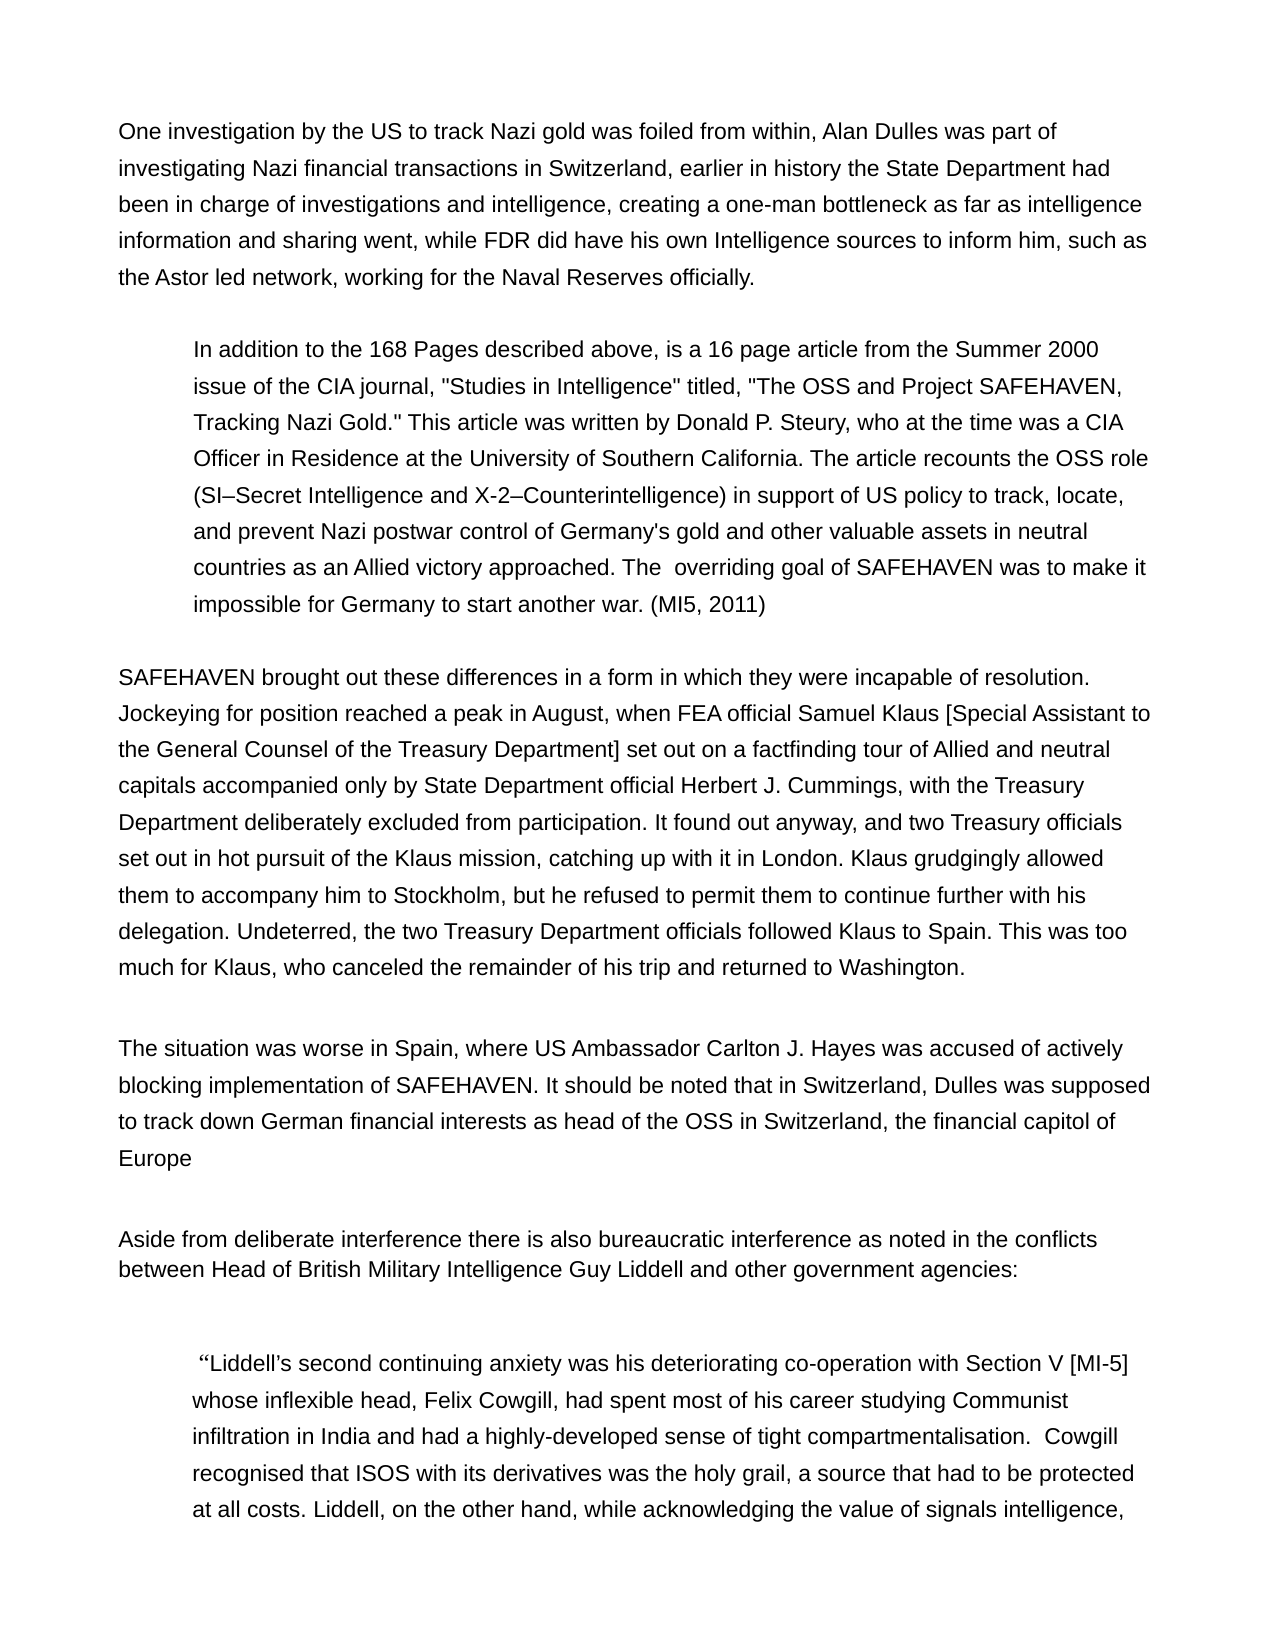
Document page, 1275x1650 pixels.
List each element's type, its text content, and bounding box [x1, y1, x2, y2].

text In addition to the 168 Pages described above, is a 16 page article from the Summer 2000 issue of the CIA journal, "Studies in Intelligence" titled, "The OSS and Project SAFEHAVEN, Tracking Nazi Gold." This article was written by Donald P. Steury, who at the time was a CIA Officer in Residence at the University of Southern California. The article recounts the OSS role (SI–Secret Intelligence and X-2–Counterintelligence) in support of US policy to track, locate, and prevent Nazi postwar control of Germany's gold and other valuable assets in neutral countries as an Allied victory approached. The overriding goal of SAFEHAVEN was to make it impossible for Germany to start another war. (MI5, 2011) [193, 336, 1157, 617]
text Aside from deliberate interference there is also bureaucratic interference as noted in the conflicts between Head of British Military Intelligence Guy Liddell and other government agencies: [118, 1226, 1157, 1282]
text “Liddell’s second continuing anxiety was his deteriorating co-operation with Section V [MI-5] whose inflexible head, Felix Cowgill, had spent most of his career studying Communist infiltration in India and had a highly-developed sense of tight compartmentalisation. Cowgill recognised that ISOS with its derivatives was the holy grail, a source that had to be protected at all costs. Liddell, on the other hand, while acknowledging the value of signals intelligence, [192, 1348, 1157, 1522]
text One investigation by the US to track Nazi gold was foiled from within, Alan Dulles was part of investigating Nazi financial transactions in Switzerland, earlier in history the State Department had been in charge of investigations and intelligence, creating a one-man bottleneck as far as intelligence information and sharing went, while FDR did have his own Intelligence sources to inform him, such as the Astor led network, working for the Naval Reserves officially. [118, 118, 1157, 290]
text SAFEHAVEN brought out these differences in a form in which they were incapable of resolution. Jockeying for position reached a peak in August, when FEA official Samuel Klaus [Special Assistant to the General Counsel of the Treasury Department] set out on a factfinding tour of Allied and neutral capitals accompanied only by State Department official Herbert J. Cummings, with the Treasury Department deliberately excluded from participation. It found out anyway, and two Treasury officials set out in hot pursuit of the Klaus mission, catching up with it in London. Klaus grudgingly allowed them to accompany him to Stockholm, but he refused to permit them to continue further with his delegation. Undeterred, the two Treasury Department officials followed Klaus to Spain. This was too much for Klaus, who canceled the remainder of his trip and returned to Washington. [118, 663, 1157, 981]
text The situation was worse in Spain, where US Ambassador Carlton J. Hayes was accused of actively blocking implementation of SAFEHAVEN. It should be noted that in Switzerland, Dulles was supposed to track down German financial interests as head of the OSS in Switzerland, the financial capitol of Europe [118, 1035, 1157, 1171]
